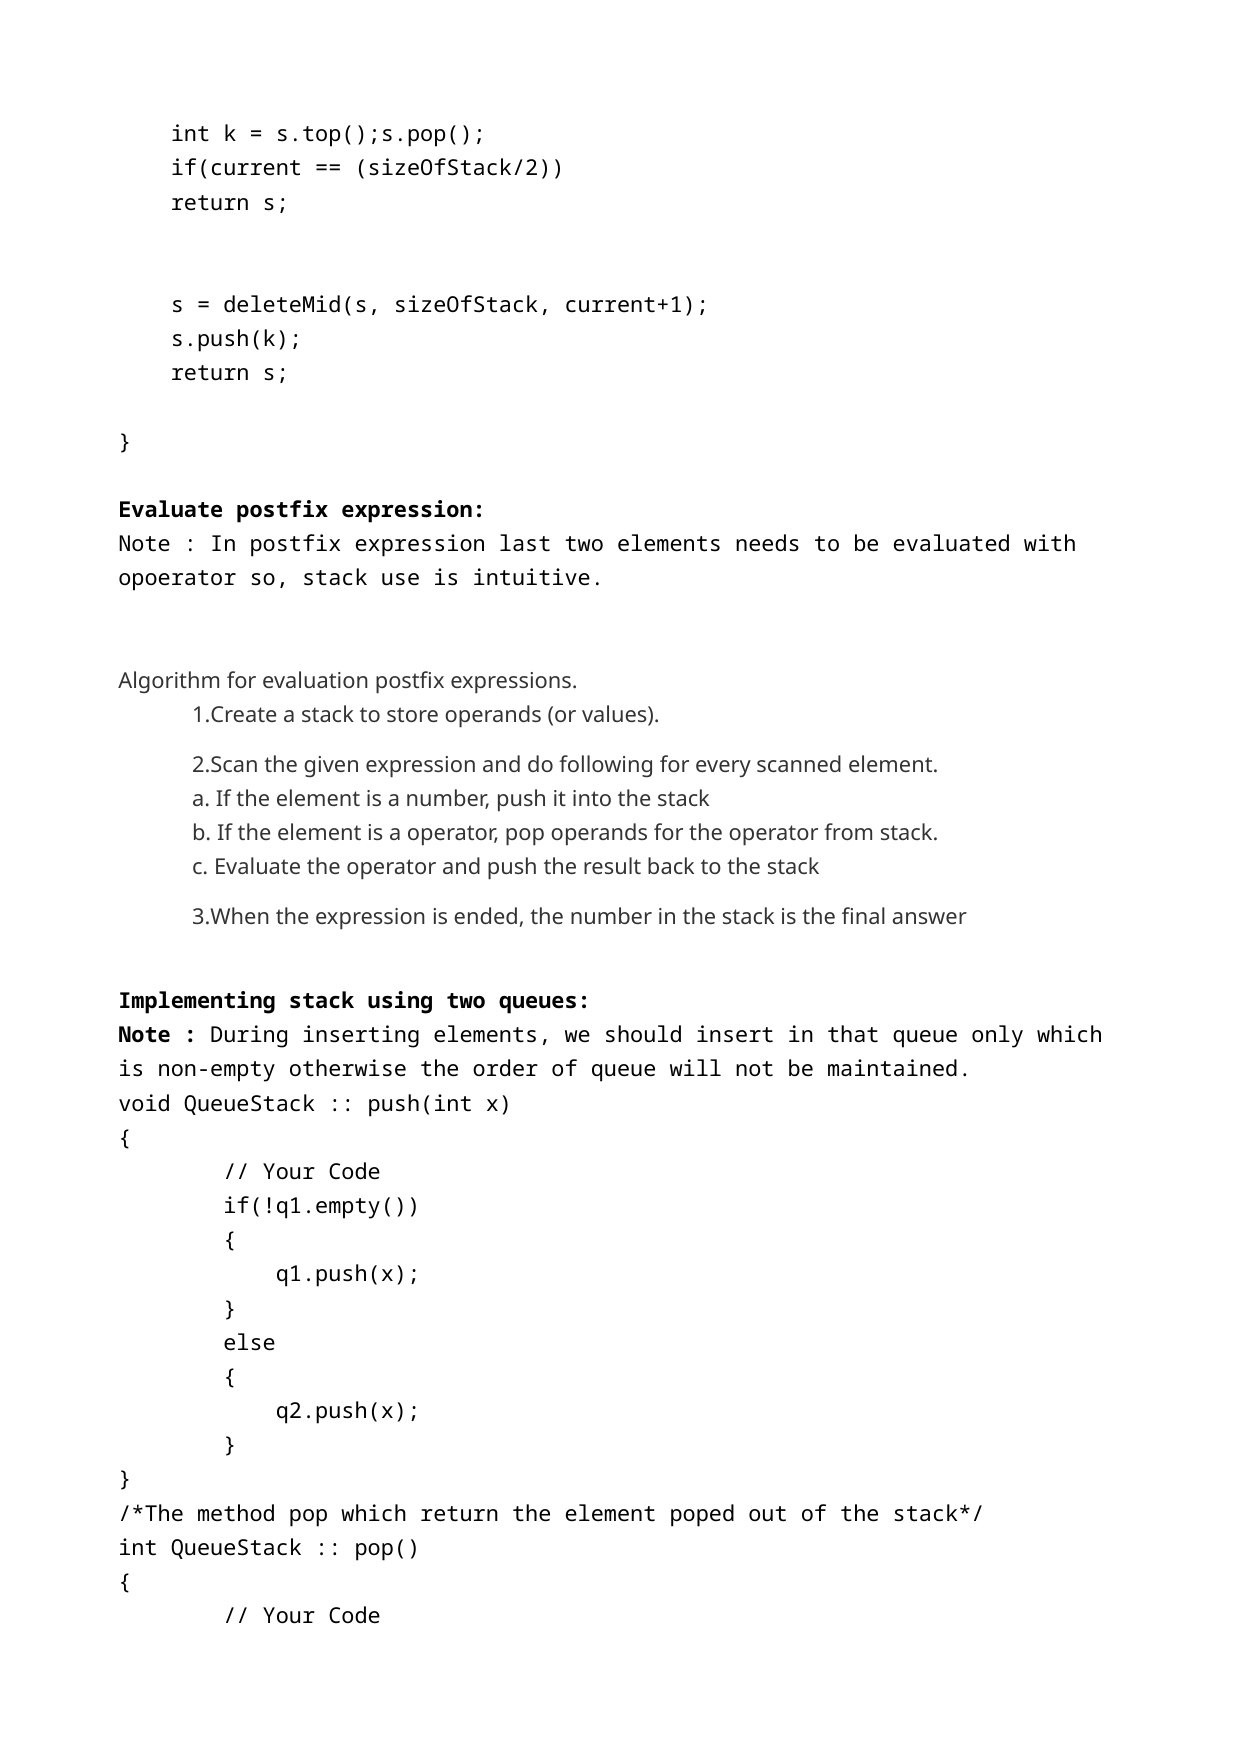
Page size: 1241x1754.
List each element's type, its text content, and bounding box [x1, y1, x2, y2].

text else [118, 1327, 1122, 1356]
text // Your Code [118, 1156, 1122, 1186]
text Implementing stack using two queues: [118, 985, 1122, 1015]
text void QueueStack :: push(int x) [118, 1087, 1122, 1117]
text Note : During inserting elements, we should insert in that queue only which is non-empty otherwise the order of queue will not be maintained. [118, 1019, 1122, 1083]
text } [118, 426, 1122, 455]
text } [118, 1292, 1122, 1322]
text Algorithm for evaluation postfix expressions. [118, 665, 1122, 694]
text int k = s.top();s.pop(); [118, 118, 1122, 148]
list Create a stack to store operands (or values). [118, 699, 1122, 729]
text { [118, 1361, 1122, 1391]
text if(current == (sizeOfStack/2)) [118, 152, 1122, 182]
text Note : In postfix expression last two elements needs to be evaluated with opoerator so, stack use is intuitive. [118, 528, 1122, 592]
text } [118, 1463, 1122, 1493]
text // Your Code [118, 1600, 1122, 1630]
text { [118, 1224, 1122, 1254]
text int QueueStack :: pop() [118, 1532, 1122, 1561]
text q2.push(x); [118, 1395, 1122, 1425]
list Scan the given expression and do following for every scanned element. a. If the element is a number, push it into the stack b. If the element is a operator, pop operands for the operator from stack. c. Evaluate the operator and push the result back to the stack [118, 749, 1122, 881]
text Evaluate postfix expression: [118, 494, 1122, 524]
text { [118, 1566, 1122, 1596]
text s = deleteMid(s, sizeOfStack, current+1); [118, 289, 1122, 319]
text /*The method pop which return the element poped out of the stack*/ [118, 1497, 1122, 1527]
text s.push(k); [118, 323, 1122, 353]
text return s; [118, 357, 1122, 387]
text if(!q1.empty()) [118, 1190, 1122, 1220]
text { [118, 1122, 1122, 1151]
text return s; [118, 186, 1122, 216]
text q1.push(x); [118, 1258, 1122, 1288]
text } [118, 1429, 1122, 1459]
list When the expression is ended, the number in the stack is the final answer [118, 901, 1122, 931]
